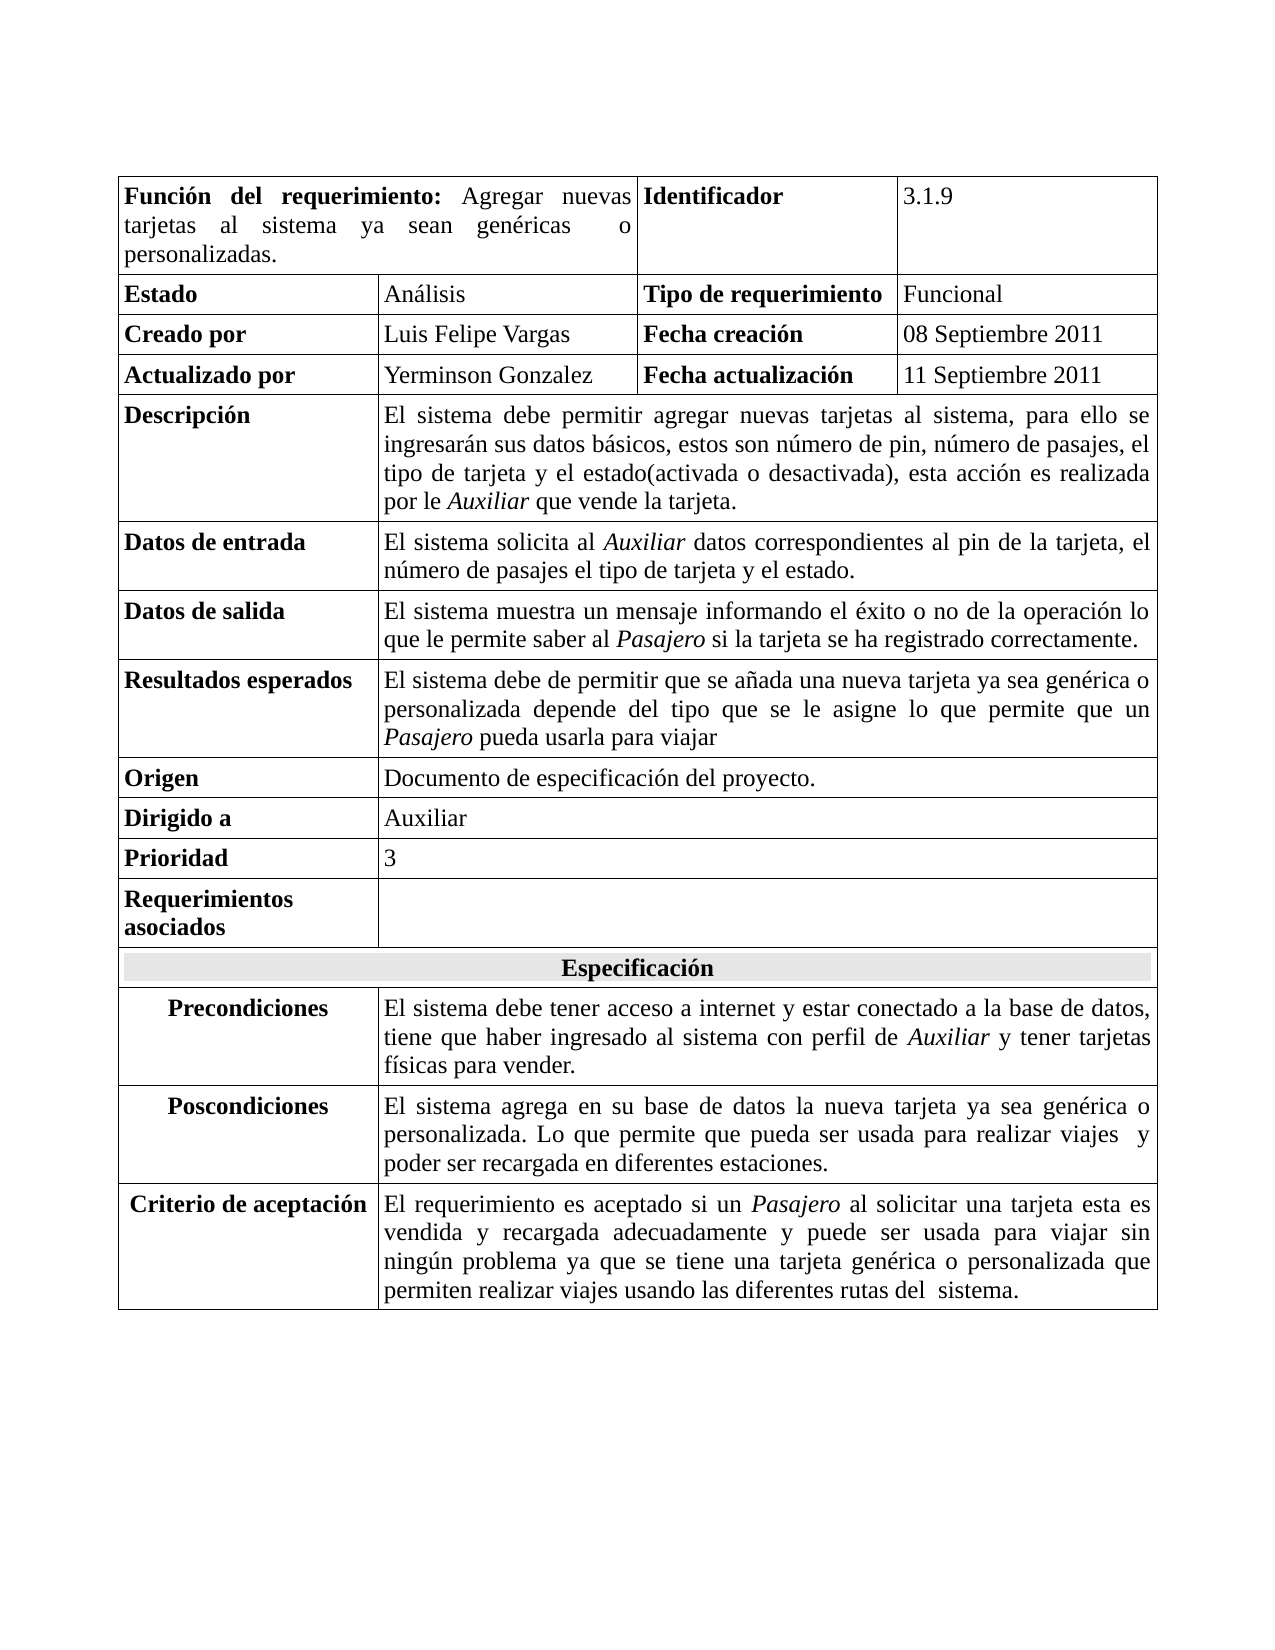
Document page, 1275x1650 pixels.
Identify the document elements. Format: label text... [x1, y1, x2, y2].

table_cell Auxiliar [379, 798, 1157, 837]
table_cell El sistema debe tener acceso a internet y estar conectado a la base de datos, tiene que haber ingresado al sistema con perfil de Auxiliar y tener tarjetas físicas para vender. [379, 988, 1157, 1085]
table_cell Fecha actualización [638, 355, 897, 394]
table_cell Resultados esperados [119, 660, 378, 757]
table_cell Creado por [119, 315, 378, 354]
table_cell El sistema muestra un mensaje informando el éxito o no de la operación lo que le permite saber al Pasajero si la tarjeta se ha registrado correctamente. [379, 591, 1157, 659]
table_cell Precondiciones [119, 988, 378, 1085]
table_cell Requerimientos asociados [119, 879, 378, 947]
table_cell El sistema debe permitir agregar nuevas tarjetas al sistema, para ello se ingresarán sus datos básicos, estos son número de pin, número de pasajes, el tipo de tarjeta y el estado(activada o desactivada), esta acción es realizada por le Auxiliar que vende la tarjeta. [379, 395, 1157, 521]
table_header Función del requerimiento: Agregar nuevas tarjetas al sistema ya sean genéricas o personalizadas. [119, 177, 637, 273]
table_cell Origen [119, 758, 378, 797]
table_cell Yerminson Gonzalez [379, 355, 637, 394]
table_cell 08 Septiembre 2011 [898, 315, 1157, 354]
table_cell 11 Septiembre 2011 [898, 355, 1157, 394]
table_cell Datos de entrada [119, 522, 378, 590]
table_cell 3 [379, 839, 1157, 878]
table_cell El sistema solicita al Auxiliar datos correspondientes al pin de la tarjeta, el número de pasajes el tipo de tarjeta y el estado. [379, 522, 1157, 590]
table_cell Prioridad [119, 839, 378, 878]
table_cell Descripción [119, 395, 378, 521]
table_cell Análisis [379, 275, 637, 314]
table_cell Datos de salida [119, 591, 378, 659]
table_header Identificador [638, 177, 897, 273]
table_cell Fecha creación [638, 315, 897, 354]
table_header 3.1.9 [898, 177, 1157, 273]
table_cell Funcional [898, 275, 1157, 314]
table_cell Criterio de aceptación [119, 1184, 378, 1309]
table_cell Documento de especificación del proyecto. [379, 758, 1157, 797]
table_cell Tipo de requerimiento [638, 275, 897, 314]
table_cell Especificación [119, 948, 1157, 987]
table_cell Actualizado por [119, 355, 378, 394]
table_cell El sistema agrega en su base de datos la nueva tarjeta ya sea genérica o personalizada. Lo que permite que pueda ser usada para realizar viajes y poder ser recargada en diferentes estaciones. [379, 1086, 1157, 1183]
table_cell Dirigido a [119, 798, 378, 837]
table_cell Estado [119, 275, 378, 314]
table_cell El sistema debe de permitir que se añada una nueva tarjeta ya sea genérica o personalizada depende del tipo que se le asigne lo que permite que un Pasajero pueda usarla para viajar [379, 660, 1157, 757]
table_cell Luis Felipe Vargas [379, 315, 637, 354]
table_cell Poscondiciones [119, 1086, 378, 1183]
table_cell El requerimiento es aceptado si un Pasajero al solicitar una tarjeta esta es vendida y recargada adecuadamente y puede ser usada para viajar sin ningún problema ya que se tiene una tarjeta genérica o personalizada que permiten realizar viajes usando las diferentes rutas del sistema. [379, 1184, 1157, 1309]
table_cell [379, 879, 1157, 947]
